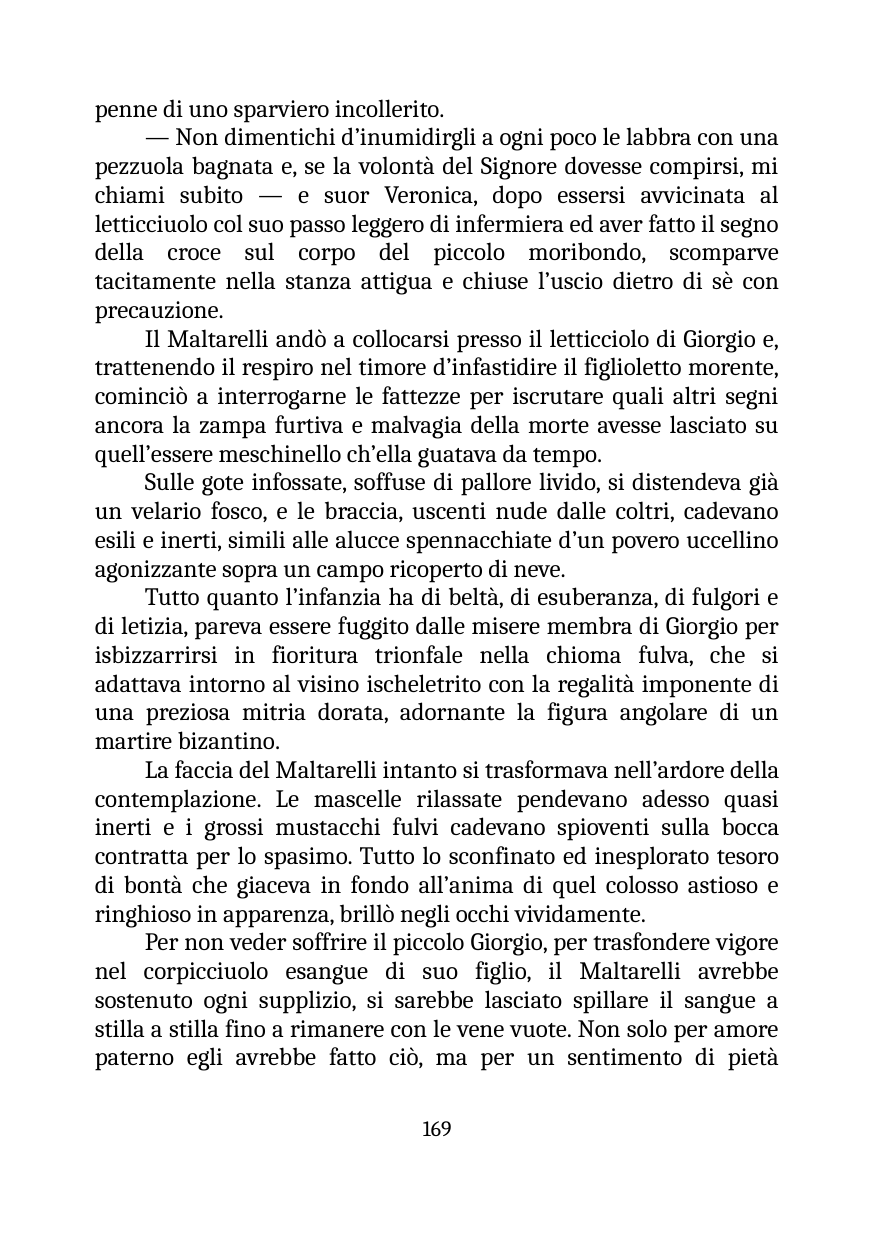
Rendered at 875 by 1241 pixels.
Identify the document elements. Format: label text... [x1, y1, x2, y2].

text La faccia del Maltarelli intanto si trasformava nell’ardore della contemplazione. Le mascelle rilassate pendevano adesso quasi inerti e i grossi mustacchi fulvi cadevano spioventi sulla bocca contratta per lo spasimo. Tutto lo sconfinato ed inesplorato tesoro di bontà che giaceva in fondo all’anima di quel colosso astioso e ringhioso in apparenza, brillò negli occhi vividamente. [94, 756, 779, 928]
text — Non dimentichi d’inumidirgli a ogni poco le labbra con una pezzuola bagnata e, se la volontà del Signore dovesse compirsi, mi chiami subito — e suor Veronica, dopo essersi avvicinata al letticciuolo col suo passo leggero di infermiera ed aver fatto il segno della croce sul corpo del piccolo moribondo, scomparve tacitamente nella stanza attigua e chiuse l’uscio dietro di sè con precauzione. [94, 123, 779, 324]
text Per non veder soffrire il piccolo Giorgio, per trasfondere vigore nel corpicciuolo esangue di suo figlio, il Maltarelli avrebbe sostenuto ogni supplizio, si sarebbe lasciato spillare il sangue a stilla a stilla fino a rimanere con le vene vuote. Non solo per amore paterno egli avrebbe fatto ciò, ma per un sentimento di pietà [94, 928, 779, 1072]
text penne di uno sparviero incollerito. [94, 94, 779, 123]
text Sulle gote infossate, soffuse di pallore livido, si distendeva già un velario fosco, e le braccia, uscenti nude dalle coltri, cadevano esili e inerti, simili alle alucce spennacchiate d’un povero uccellino agonizzante sopra un campo ricoperto di neve. [94, 468, 779, 583]
text Tutto quanto l’infanzia ha di beltà, di esuberanza, di fulgori e di letizia, pareva essere fuggito dalle misere membra di Giorgio per isbizzarrirsi in fioritura trionfale nella chioma fulva, che si adattava intorno al visino ischeletrito con la regalità imponente di una preziosa mitria dorata, adornante la figura angolare di un martire bizantino. [94, 583, 779, 756]
text Il Maltarelli andò a collocarsi presso il letticciolo di Giorgio e, trattenendo il respiro nel timore d’infastidire il figlioletto morente, cominciò a interrogarne le fattezze per iscrutare quali altri segni ancora la zampa furtiva e malvagia della morte avesse lasciato su quell’essere meschinello ch’ella guatava da tempo. [94, 324, 779, 468]
